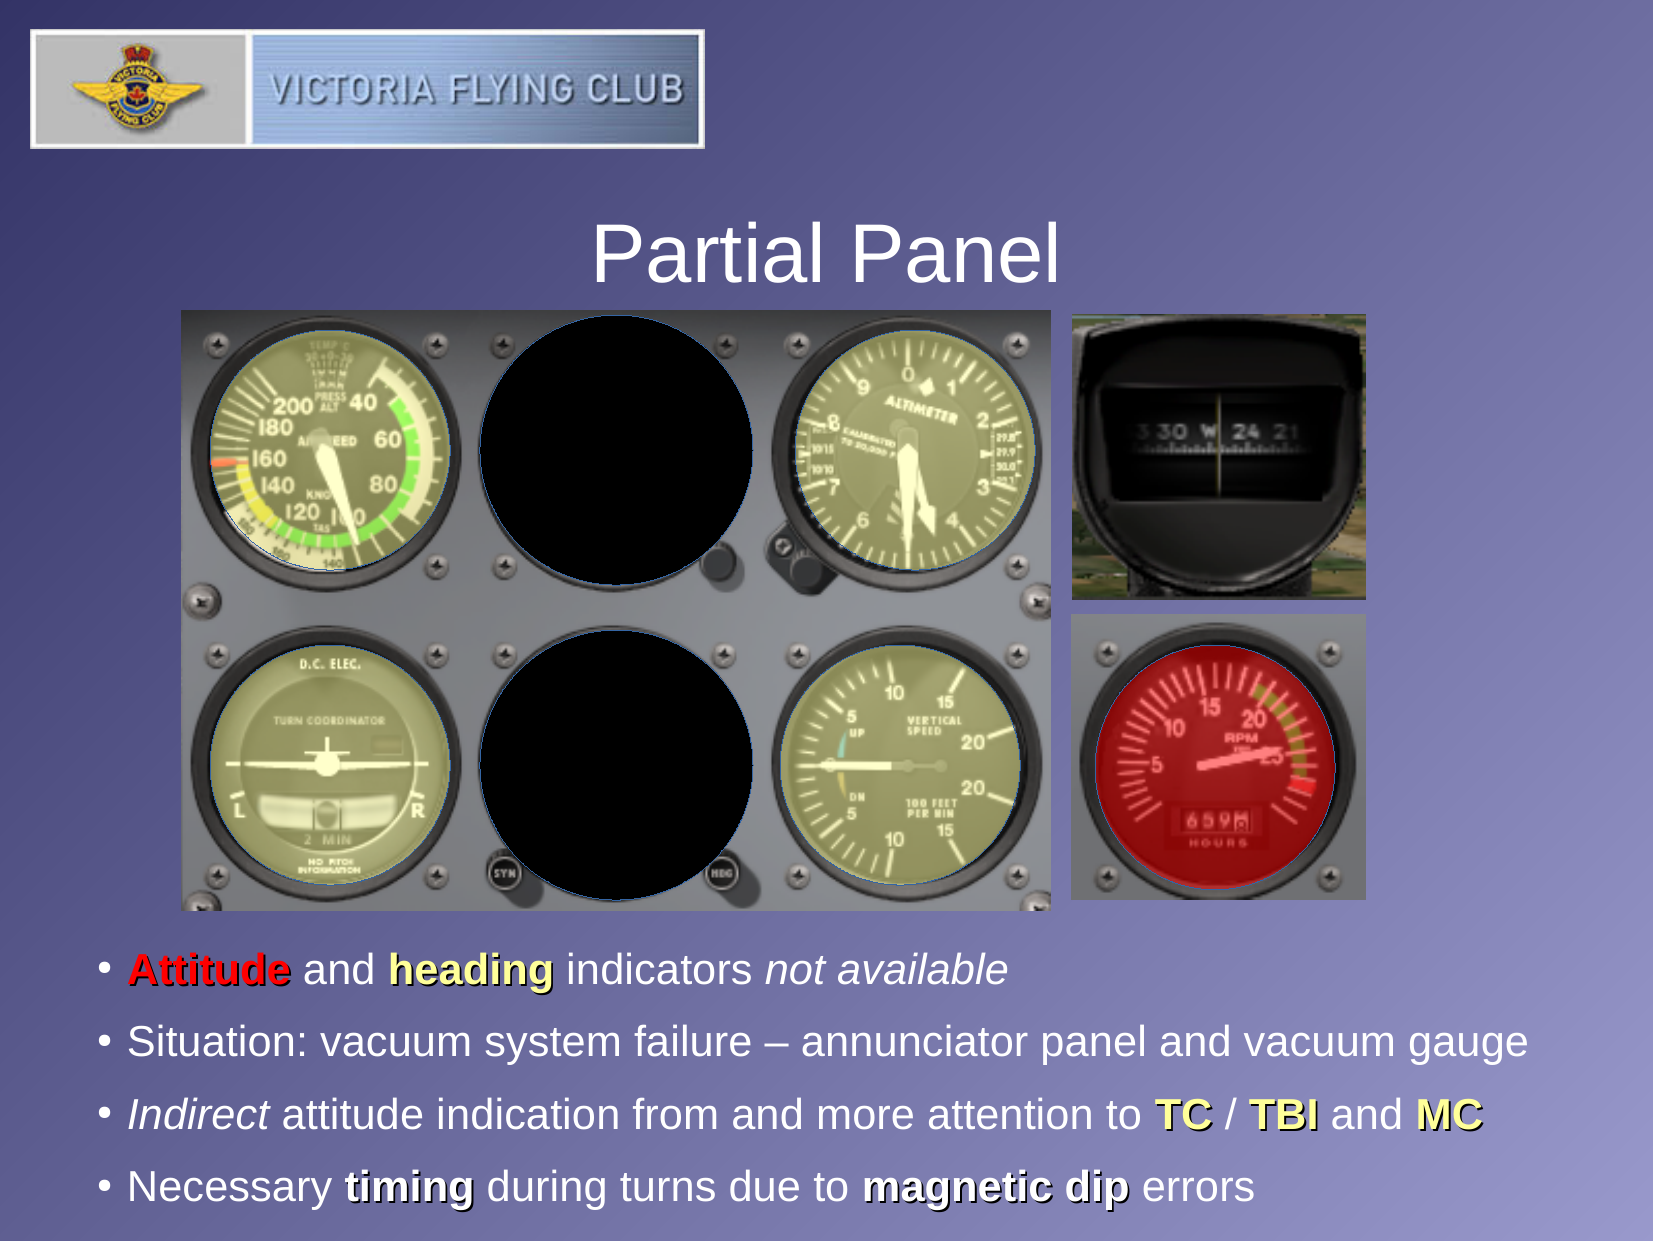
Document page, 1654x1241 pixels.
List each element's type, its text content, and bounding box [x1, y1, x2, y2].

text_box [795, 330, 1036, 571]
text_box [780, 645, 1021, 886]
text_box [210, 330, 451, 571]
list Attitude and heading indicators not available Situation: vacuum system failure – annunciator panel and vacuum gauge Indirect attitude indication from and more attention to TC / TBI and MC Necessary timing during turns due to magnetic dip errors [82, 944, 1571, 1215]
picture [30, 29, 705, 149]
picture [181, 310, 1051, 911]
picture [1072, 314, 1366, 601]
title Partial Panel [82, 150, 1571, 358]
text_box [479, 630, 754, 901]
text_box [210, 645, 451, 886]
picture [1071, 614, 1366, 901]
text_box [479, 315, 754, 586]
text_box [1095, 645, 1336, 890]
